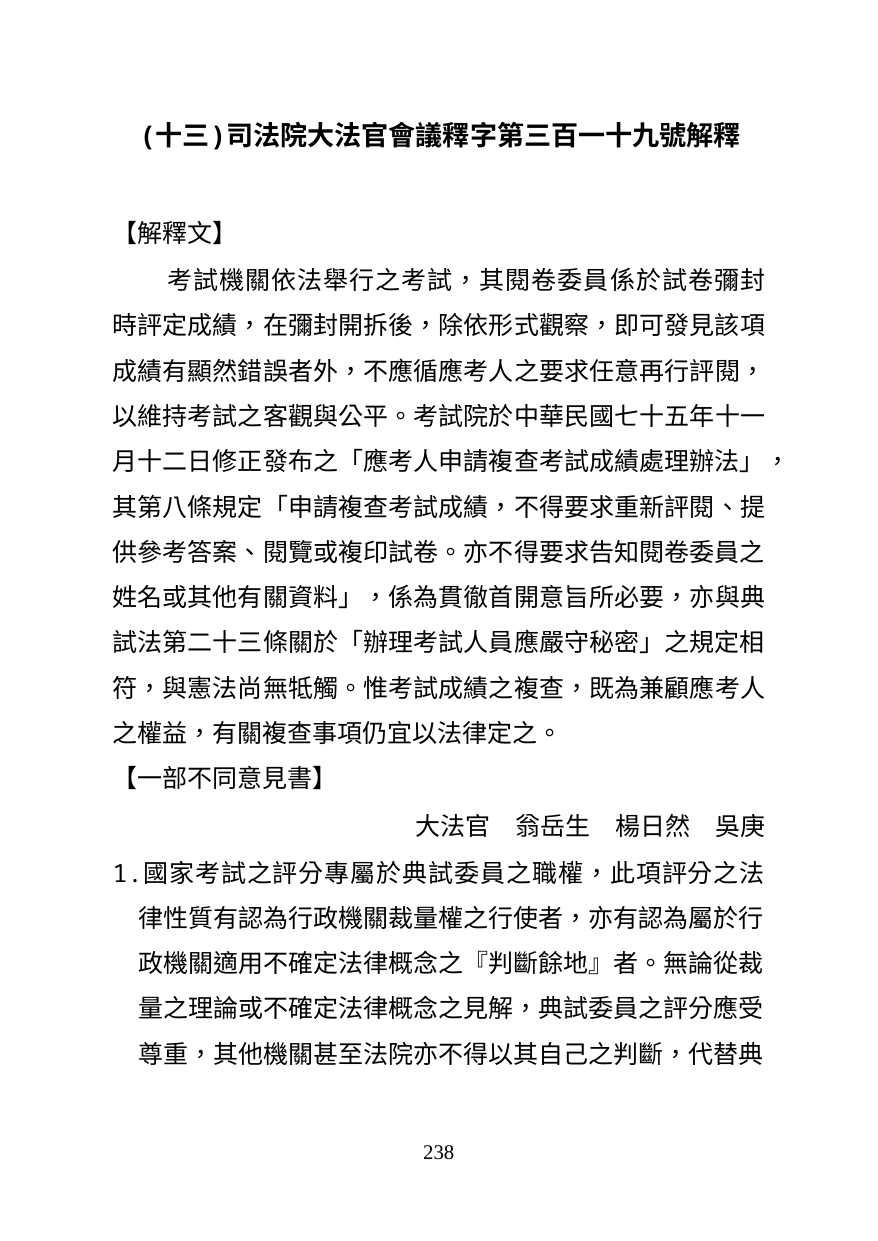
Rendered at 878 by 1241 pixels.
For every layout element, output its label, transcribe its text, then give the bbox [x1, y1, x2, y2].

text 【解釋文】 [112, 213, 765, 249]
text 考試機關依法舉行之考試，其閱卷委員係於試卷彌封時評定成績，在彌封開拆後，除依形式觀察，即可發見該項成績有顯然錯誤者外，不應循應考人之要求任意再行評閱，以維持考試之客觀與公平。考試院於中華民國七十五年十一月十二日修正發布之「應考人申請複查考試成績處理辦法」，其第八條規定「申請複查考試成績，不得要求重新評閱、提供參考答案、閱覽或複印試卷。亦不得要求告知閱卷委員之姓名或其他有關資料」，係為貫徹首開意旨所必要，亦與典試法第二十三條關於「辦理考試人員應嚴守秘密」之規定相符，與憲法尚無牴觸。惟考試成績之複查，既為兼顧應考人之權益，有關複查事項仍宜以法律定之。 [112, 260, 765, 750]
text 【一部不同意見書】 [112, 759, 765, 795]
text (十三)司法院大法官會議釋字第三百一十九號解釋 [112, 114, 765, 154]
text 1.國家考試之評分專屬於典試委員之職權，此項評分之法律性質有認為行政機關裁量權之行使者，亦有認為屬於行政機關適用不確定法律概念之『判斷餘地』者。無論從裁量之理論或不確定法律概念之見解，典試委員之評分應受尊重，其他機關甚至法院亦不得以其自己之判斷，代替典 [112, 853, 765, 1071]
text 大法官 翁岳生 楊日然 吳庚 [112, 806, 765, 842]
